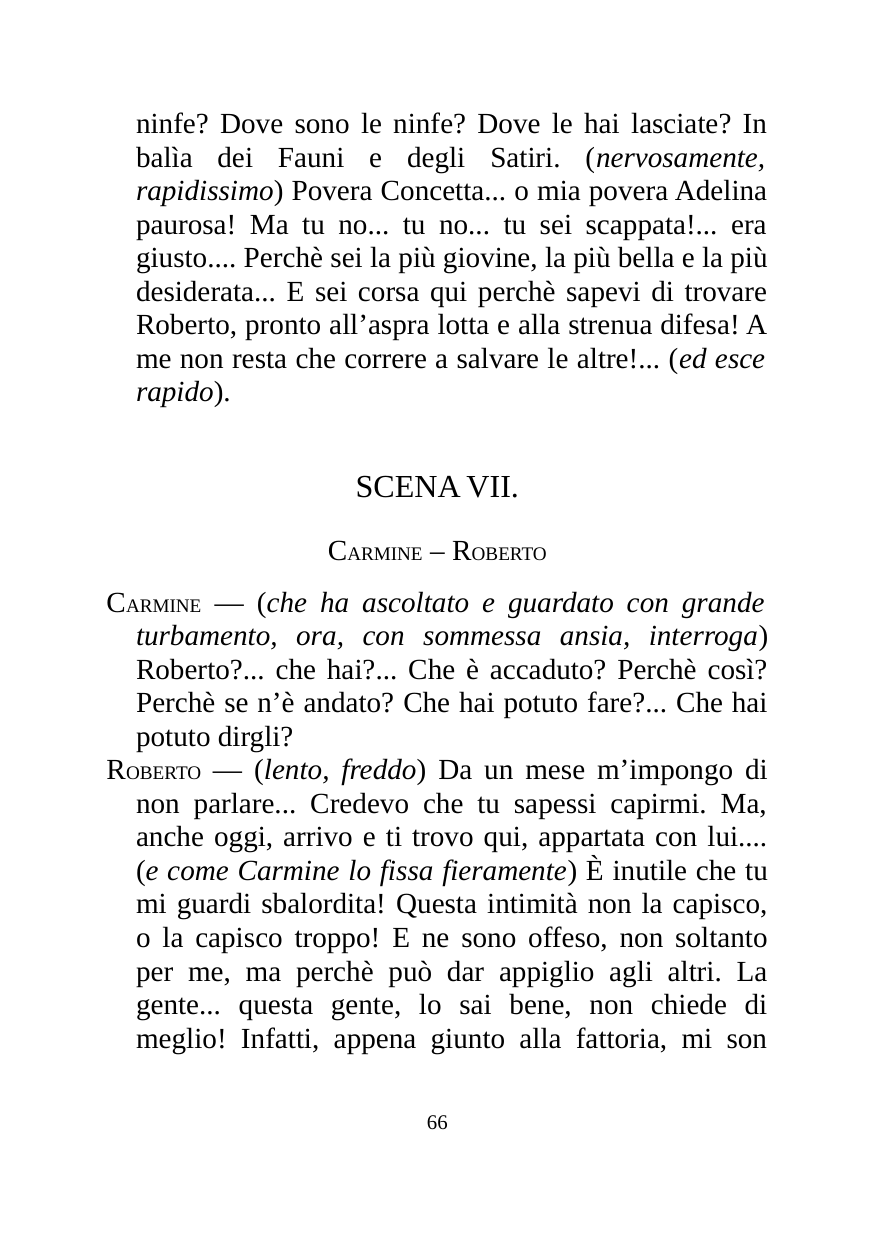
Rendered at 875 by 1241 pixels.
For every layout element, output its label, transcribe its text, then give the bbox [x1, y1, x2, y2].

text Carmine – Roberto [106, 533, 768, 567]
text ninfe? Dove sono le ninfe? Dove le hai lasciate? In balìa dei Fauni e degli Satiri. (nervosamente, rapidissimo) Povera Concetta... o mia povera Adelina paurosa! Ma tu no... tu no... tu sei scappata!... era giusto.... Perchè sei la più giovine, la più bella e la più desiderata... E sei corsa qui perchè sapevi di trovare Roberto, pronto all’aspra lotta e alla strenua difesa! A me non resta che correre a salvare le altre!... (ed esce rapido). [106, 106, 768, 408]
text Roberto — (lento, freddo) Da un mese m’impongo di non parlare... Credevo che tu sapessi capirmi. Ma, anche oggi, arrivo e ti trovo qui, appartata con lui.... (e come Carmine lo fissa fieramente) È inutile che tu mi guardi sbalordita! Questa intimità non la capisco, o la capisco troppo! E ne sono offeso, non soltanto per me, ma perchè può dar appiglio agli altri. La gente... questa gente, lo sai bene, non chiede di meglio! Infatti, appena giunto alla fattoria, mi son [106, 752, 768, 1054]
subtitle SCENA VII. [106, 467, 768, 504]
text Carmine — (che ha ascoltato e guardato con grande turbamento, ora, con sommessa ansia, interroga) Roberto?... che hai?... Che è accaduto? Perchè così? Perchè se n’è andato? Che hai potuto fare?... Che hai potuto dirgli? [106, 585, 768, 752]
